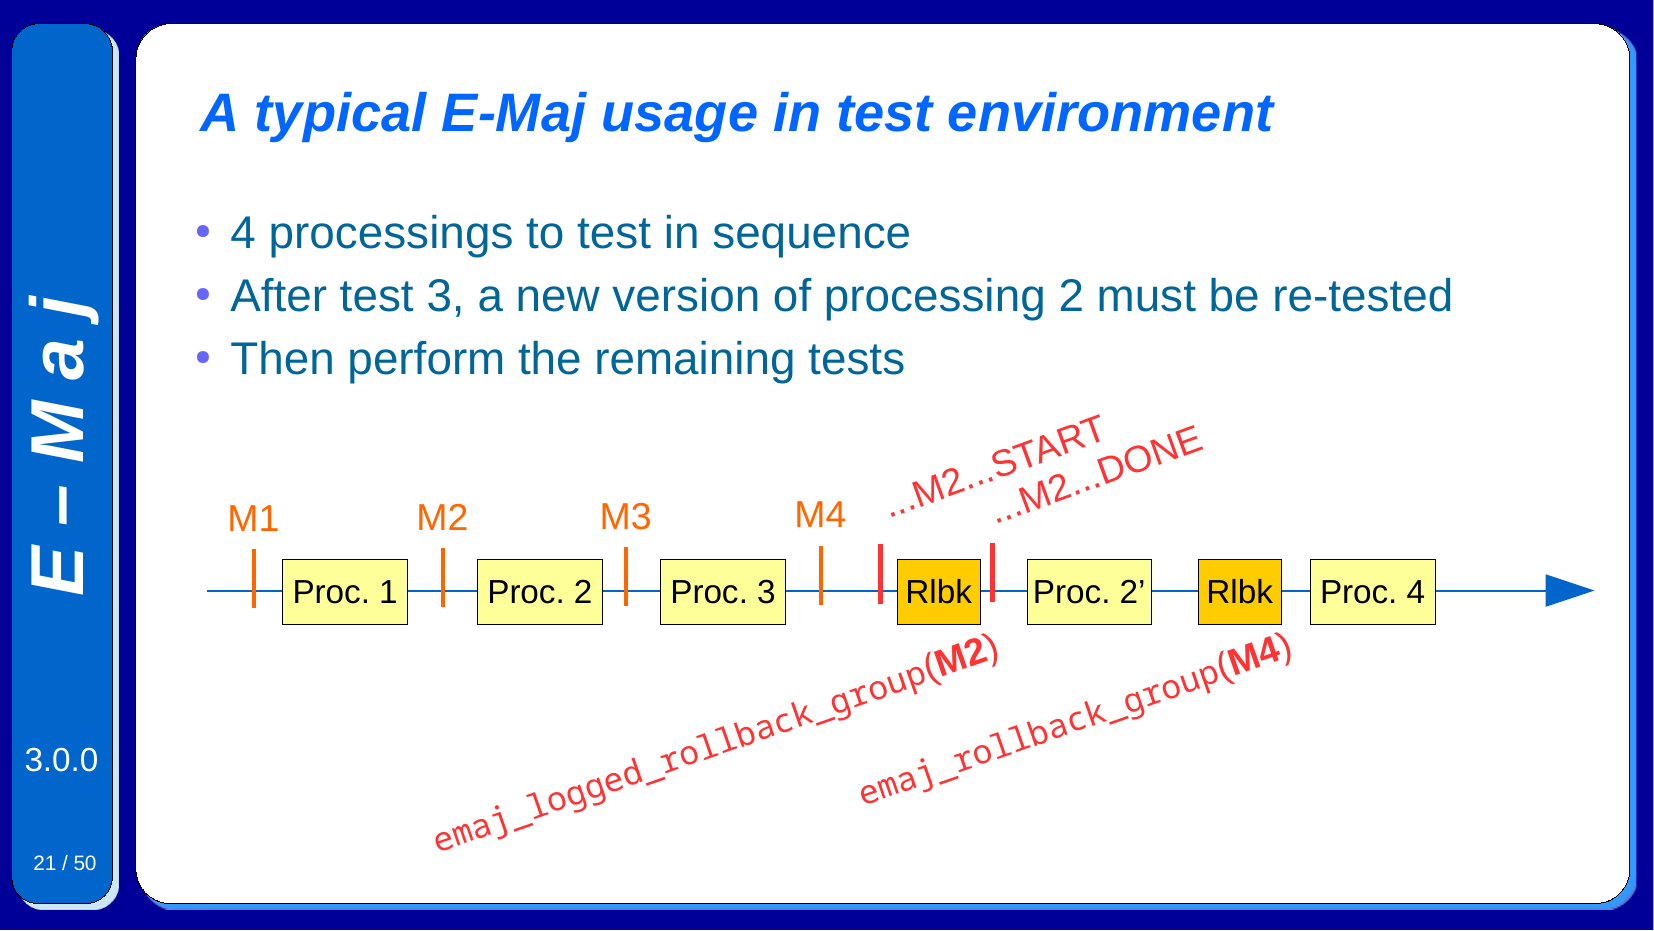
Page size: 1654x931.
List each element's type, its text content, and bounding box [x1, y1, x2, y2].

text_box ...M2...DONE [967, 404, 1225, 545]
text_box M4 [779, 486, 862, 544]
text_box M3 [584, 487, 667, 545]
text_box M2 [401, 488, 484, 546]
text_box Rlbk [1198, 559, 1282, 625]
text_box M1 [212, 490, 295, 547]
title A typical E-Maj usage in test environment [200, 34, 1575, 191]
text_box Proc. 4 [1310, 559, 1436, 625]
text_box Proc. 2 [477, 559, 603, 625]
text_box Proc. 1 [282, 559, 408, 625]
text_box emaj_rollback_group(M4) [834, 609, 1318, 837]
text_box ...M2...START [860, 394, 1123, 539]
list 4 processings to test in sequence After test 3, a new version of processing 2 must be re-tested Then perform the remaining tests [177, 206, 1587, 385]
text_box Proc. 3 [660, 559, 786, 625]
text_box emaj_logged_rollback_group(M2) [409, 610, 1025, 884]
text_box Rlbk [897, 559, 981, 625]
text_box Proc. 2’ [1027, 559, 1152, 625]
